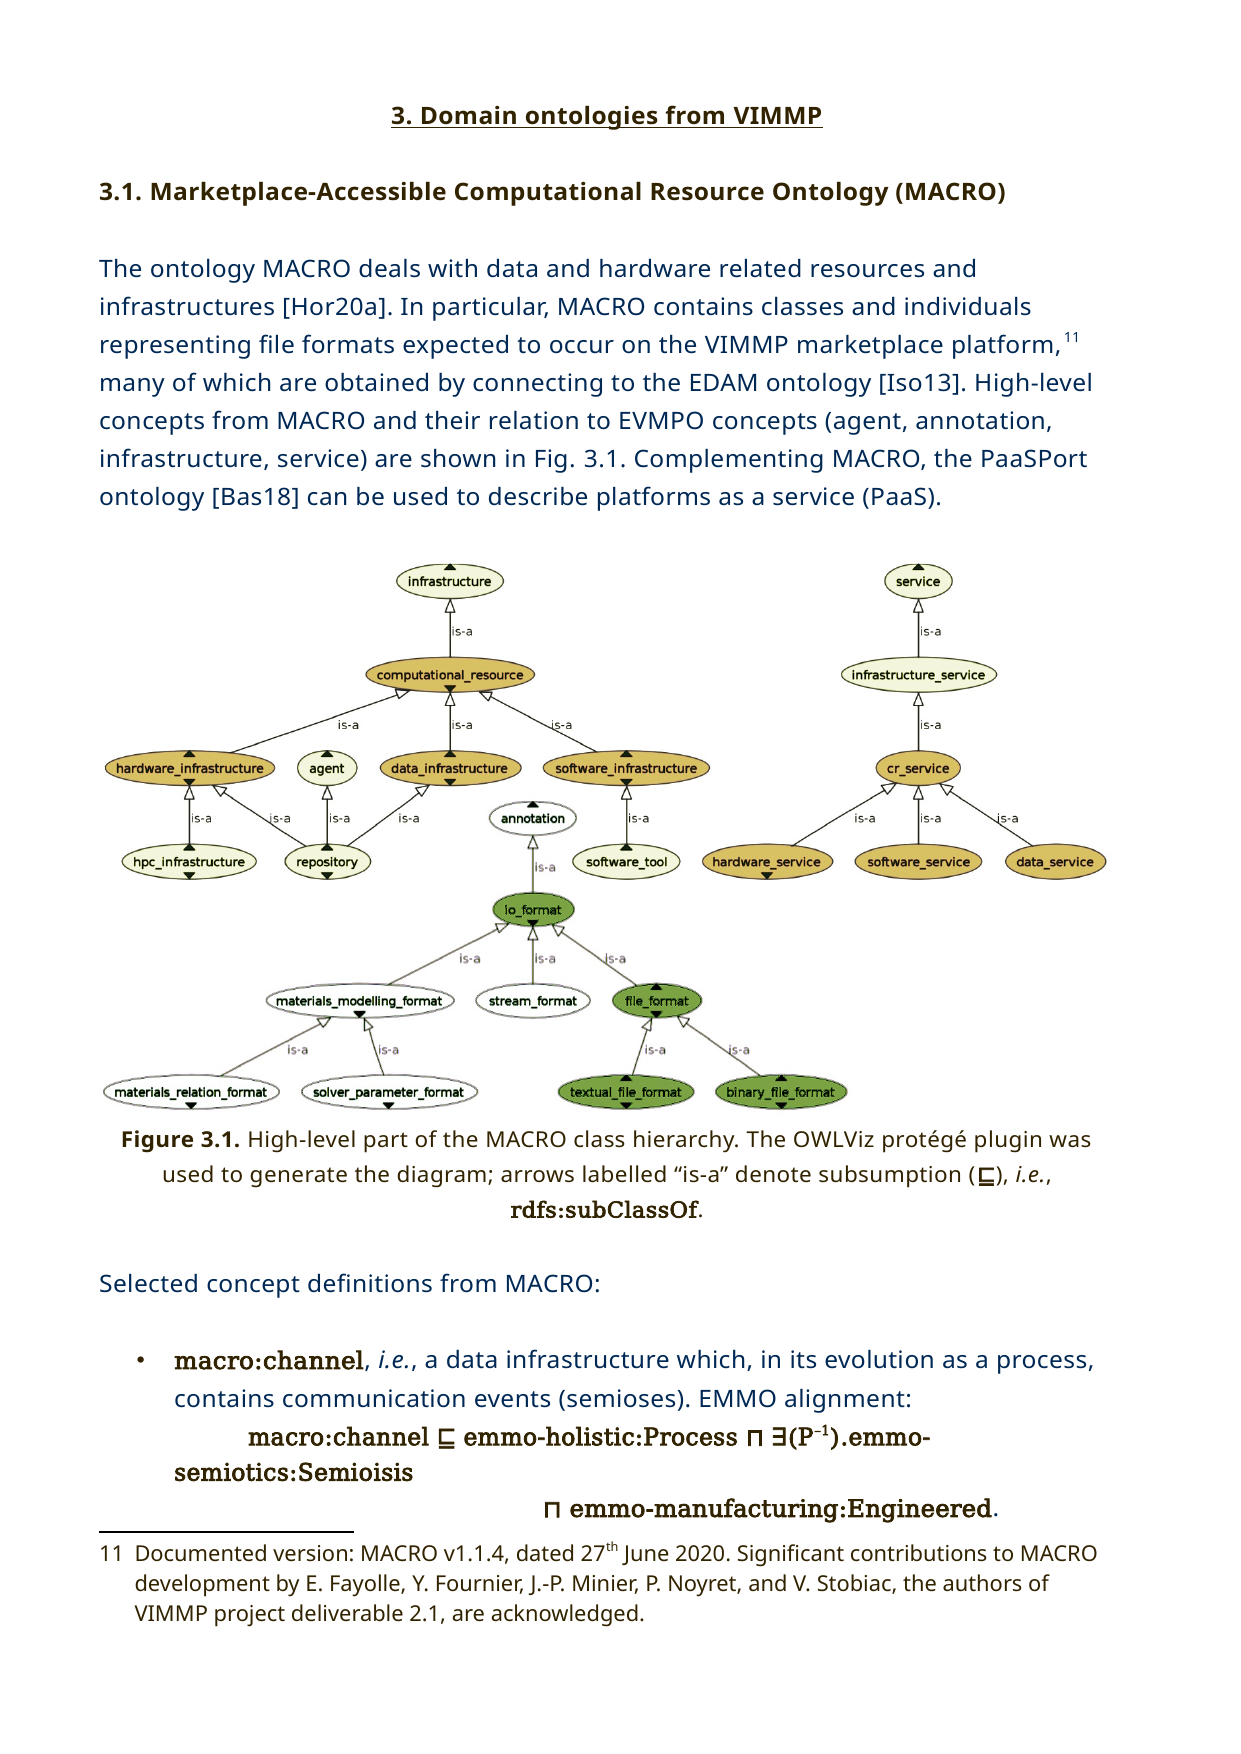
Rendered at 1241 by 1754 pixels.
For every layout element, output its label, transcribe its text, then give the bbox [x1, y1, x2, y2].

list macro:channel, i.e., a data infrastructure which, in its evolution as a process, contains communication events (semioses). EMMO alignment: macro:channel ⊑ emmo-holistic:Process ⊓ ∃(P–1).emmo-semiotics:Semioisis ⊓ emmo-manufacturing:Engineered. [136, 1343, 1114, 1524]
text 3.1. Marketplace-Accessible Computational Resource Ontology (MACRO) [99, 175, 1114, 208]
text Documented version: MACRO v1.1.4, dated 27th June 2020. Significant contributions to MACRO development by E. Fayolle, Y. Fournier, J.-P. Minier, P. Noyret, and V. Stobiac, the authors of VIMMP project deliverable 2.1, are acknowledged. [99, 1538, 1114, 1627]
text 3. Domain ontologies from VIMMP [99, 99, 1114, 132]
text Selected concept definitions from MACRO: [99, 1267, 1114, 1299]
text Figure 3.1. High-level part of the MACRO class hierarchy. The OWLViz protégé plugin was used to generate the diagram; arrows labelled “is-a” denote subsumption (⊑), i.e., rdfs:subClassOf. [99, 1124, 1114, 1224]
picture [98, 556, 1115, 1119]
text The ontology MACRO deals with data and hardware related resources and infrastructures [Hor20a]. In particular, MACRO contains classes and individuals representing file formats expected to occur on the VIMMP marketplace platform, many of which are obtained by connecting to the EDAM ontology [Iso13]. High-level concepts from MACRO and their relation to EVMPO concepts (agent, annotation, infrastructure, service) are shown in Fig. 3.1. Complementing MACRO, the PaaSPort ontology [Bas18] can be used to describe platforms as a service (PaaS). [99, 251, 1114, 513]
